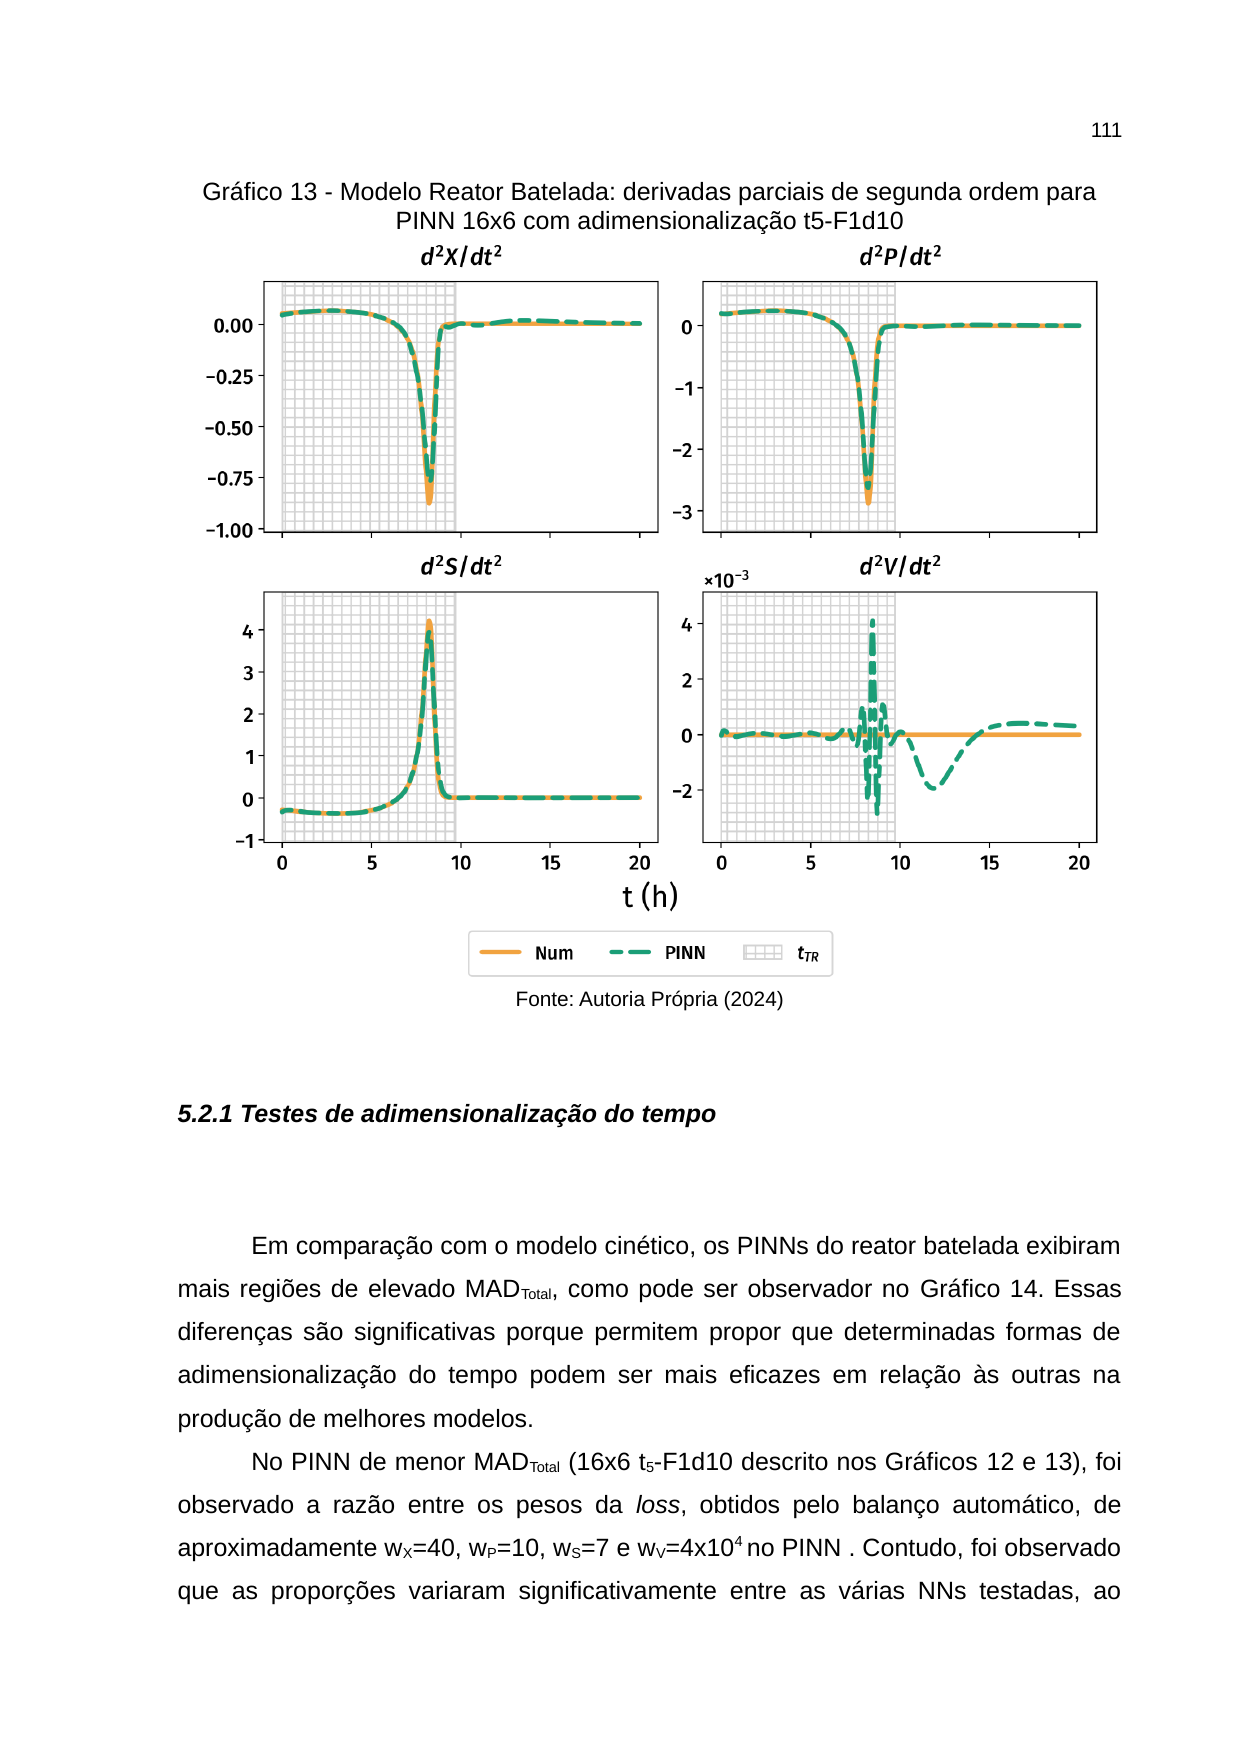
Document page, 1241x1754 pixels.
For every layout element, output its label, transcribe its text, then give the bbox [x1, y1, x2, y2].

text Fonte: Autoria Própria (2024) [177, 987, 1122, 1011]
text No PINN de menor MADTotal (16x6 t5-F1d10 descrito nos Gráficos 12 e 13), foi observado a razão entre os pesos da loss, obtidos pelo balanço automático, de aproximadamente wX=40, wP=10, wS=7 e wV=4x104 no PINN . Contudo, foi observado que as proporções variaram significativamente entre as várias NNs testadas, ao [177, 1447, 1122, 1605]
text Em comparação com o modelo cinético, os PINNs do reator batelada exibiram mais regiões de elevado MADTotal, como pode ser observador no Gráfico 14. Essas diferenças são significativas porque permitem propor que determinadas formas de adimensionalização do tempo podem ser mais eficazes em relação às outras na produção de melhores modelos. [177, 1231, 1122, 1432]
subtitle Testes de adimensionalização do tempo [177, 1099, 1122, 1128]
text Gráfico 13 - Modelo Reator Batelada: derivadas parciais de segunda ordem para PINN 16x6 com adimensionalização t5-F1d10 [177, 177, 1122, 234]
picture [177, 234, 1123, 987]
